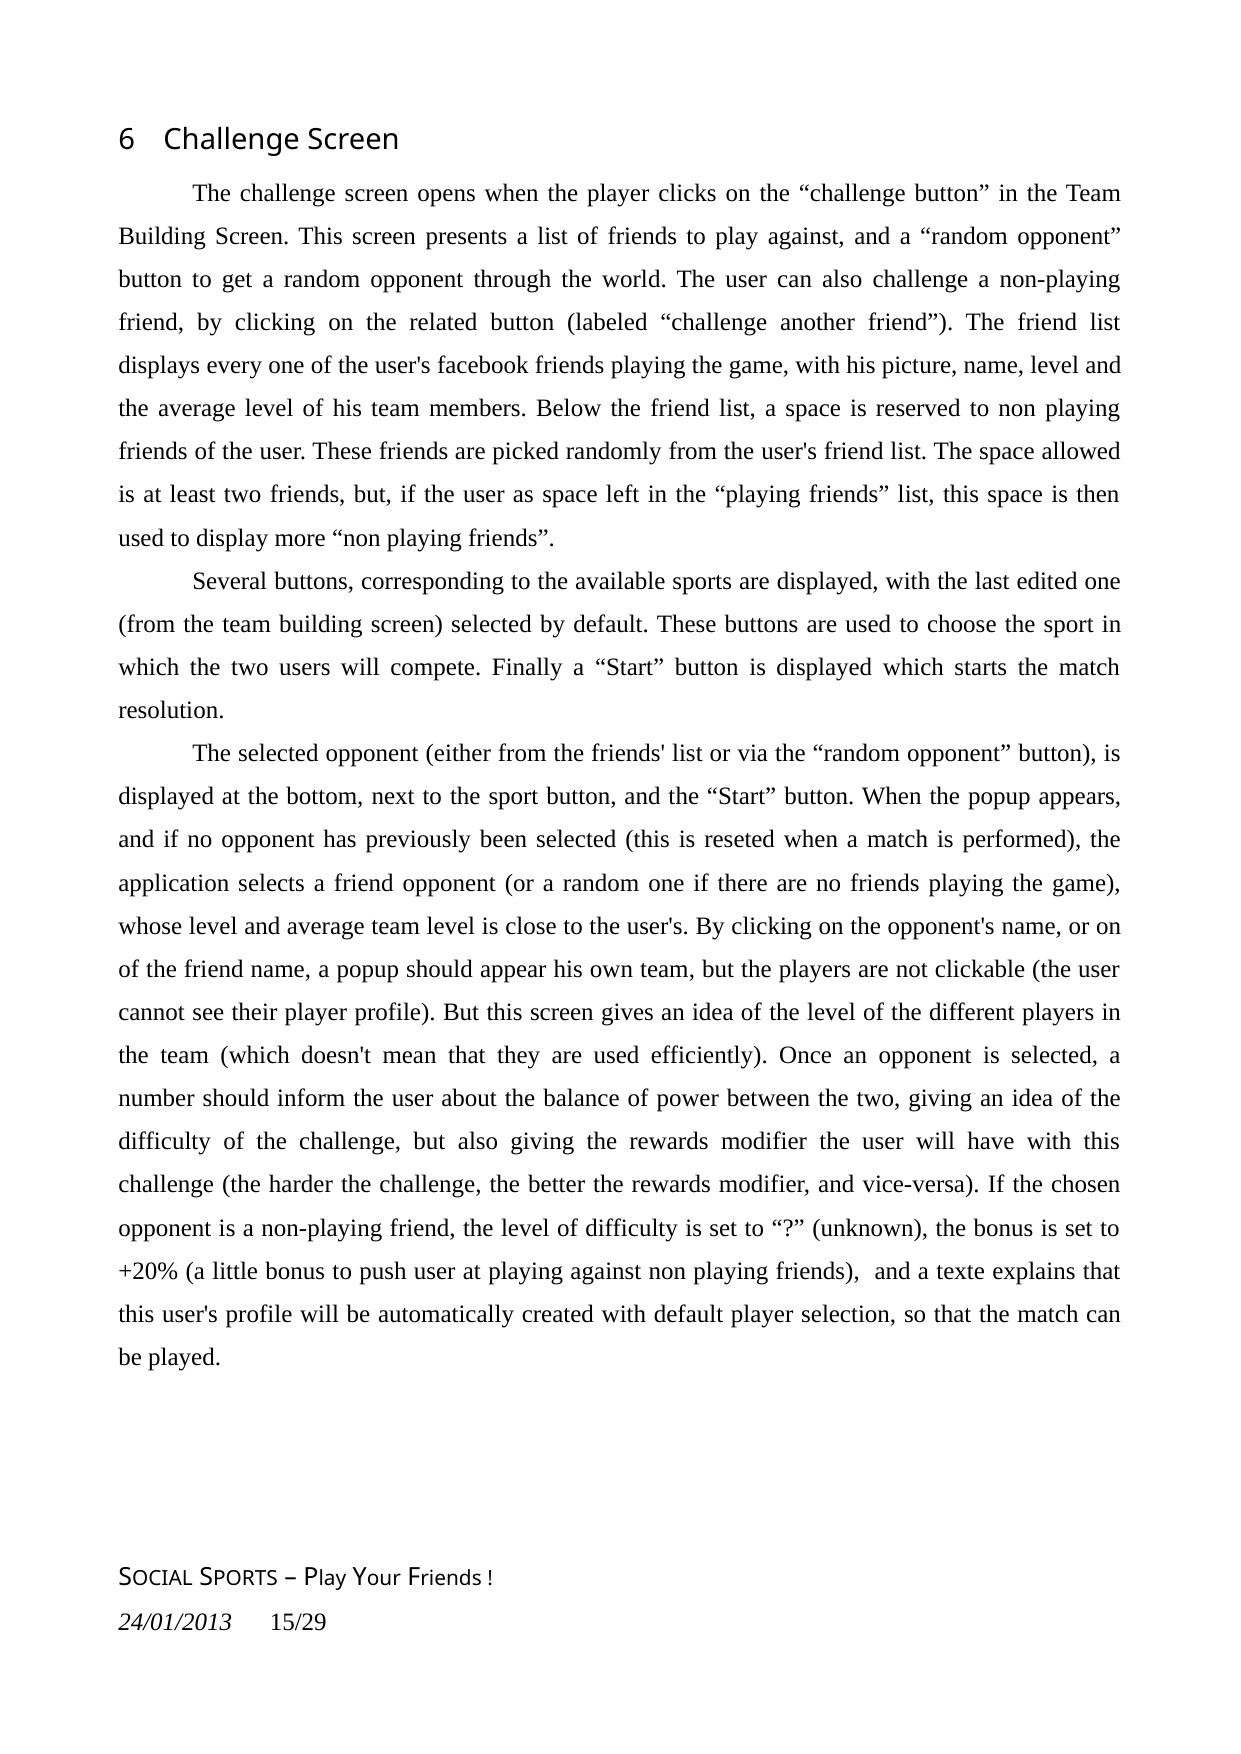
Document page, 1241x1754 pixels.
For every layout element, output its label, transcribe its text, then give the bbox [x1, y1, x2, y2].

text The challenge screen opens when the player clicks on the “challenge button” in the Team Building Screen. This screen presents a list of friends to play against, and a “random opponent” button to get a random opponent through the world. The user can also challenge a non-playing friend, by clicking on the related button (labeled “challenge another friend”). The friend list displays every one of the user's facebook friends playing the game, with his picture, name, level and the average level of his team members. Below the friend list, a space is reserved to non playing friends of the user. These friends are picked randomly from the user's friend list. The space allowed is at least two friends, but, if the user as space left in the “playing friends” list, this space is then used to display more “non playing friends”. [118, 178, 1122, 551]
subtitle Challenge Screen [118, 118, 1122, 158]
text Several buttons, corresponding to the available sports are displayed, with the last edited one (from the team building screen) selected by default. These buttons are used to choose the sport in which the two users will compete. Finally a “Start” button is displayed which starts the match resolution. [118, 566, 1122, 724]
text The selected opponent (either from the friends' list or via the “random opponent” button), is displayed at the bottom, next to the sport button, and the “Start” button. When the popup appears, and if no opponent has previously been selected (this is reseted when a match is performed), the application selects a friend opponent (or a random one if there are no friends playing the game), whose level and average team level is close to the user's. By clicking on the opponent's name, or on of the friend name, a popup should appear his own team, but the players are not clickable (the user cannot see their player profile). But this screen gives an idea of the level of the different players in the team (which doesn't mean that they are used efficiently). Once an opponent is selected, a number should inform the user about the balance of power between the two, giving an idea of the difficulty of the challenge, but also giving the rewards modifier the user will have with this challenge (the harder the challenge, the better the rewards modifier, and vice-versa). If the chosen opponent is a non-playing friend, the level of difficulty is set to “?” (unknown), the bonus is set to +20% (a little bonus to push user at playing against non playing friends), and a texte explains that this user's profile will be automatically created with default player selection, so that the match can be played. [118, 738, 1122, 1371]
